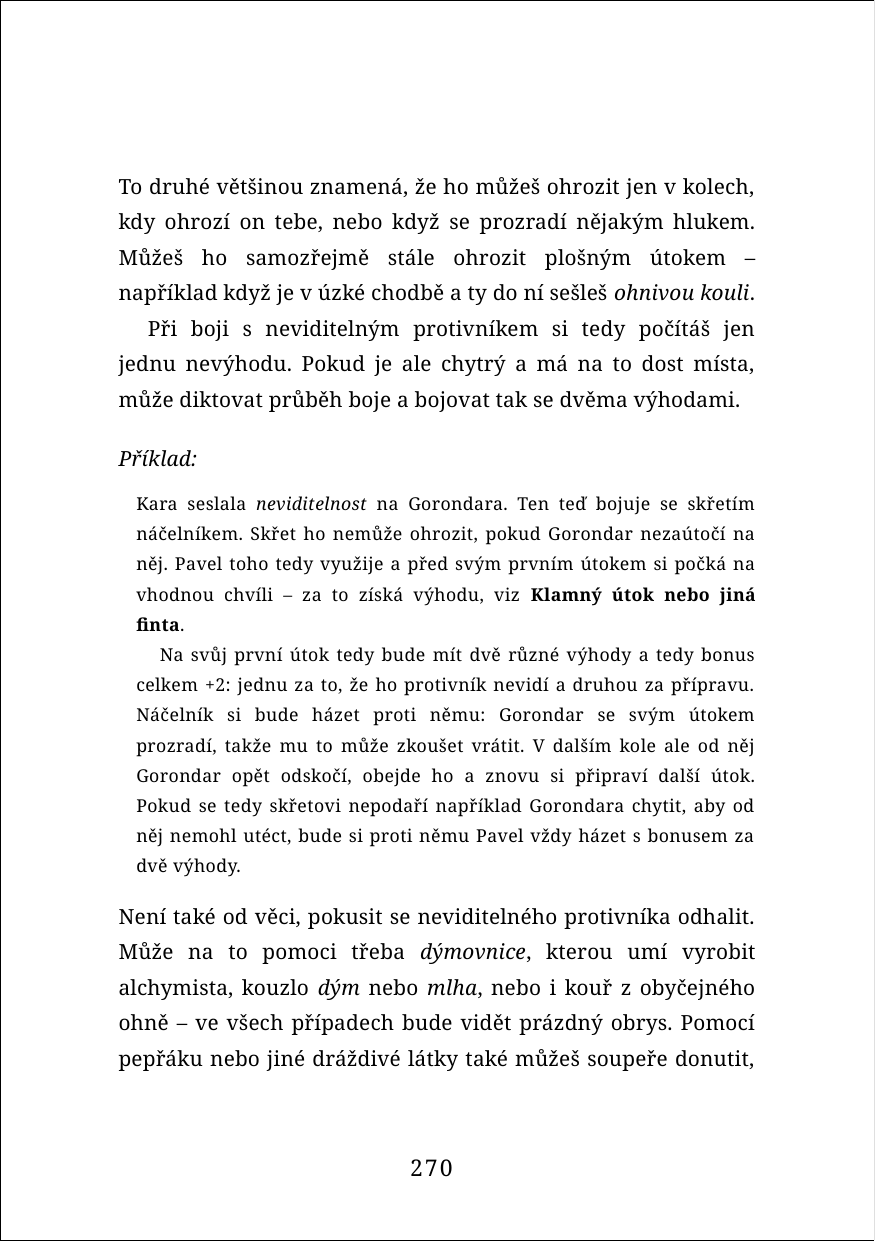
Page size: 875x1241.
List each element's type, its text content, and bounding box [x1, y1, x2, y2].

text To druhé většinou znamená, že ho můžeš ohrozit jen v kolech, kdy ohrozí on tebe, nebo když se prozradí nějakým hlukem. Můžeš ho samozřejmě stále ohrozit plošným útokem – například když je v úzké chodbě a ty do ní sešleš ohnivou kouli. Při boji s neviditelným protivníkem si tedy počítáš jen jednu nevýhodu. Pokud je ale chytrý a má na to dost místa, může diktovat průběh boje a bojovat tak se dvěma výhodami. [118, 172, 756, 413]
text Příklad: [118, 444, 756, 472]
text Není také od věci, pokusit se neviditelného protivníka odhalit. Může na to pomoci třeba dýmovnice, kterou umí vyrobit alchymista, kouzlo dým nebo mlha, nebo i kouř z obyčejného ohně – ve všech případech bude vidět prázdný obrys. Pomocí pepřáku nebo jiné dráždivé látky také můžeš soupeře donutit, [118, 902, 756, 1072]
text Kara seslala neviditelnost na Gorondara. Ten teď bojuje se skřetím náčelníkem. Skřet ho nemůže ohrozit, pokud Gorondar nezaútočí na něj. Pavel toho tedy využije a před svým prvním útokem si počká na vhodnou chvíli – za to získá výhodu, viz Klamný útok nebo jiná finta. Na svůj první útok tedy bude mít dvě různé výhody a tedy bonus celkem +2: jednu za to, že ho protivník nevidí a druhou za přípravu. Náčelník si bude házet proti němu: Gorondar se svým útokem prozradí, takže mu to může zkoušet vrátit. V dalším kole ale od něj Gorondar opět odskočí, obejde ho a znovu si připraví další útok. Pokud se tedy skřetovi nepodaří například Gorondara chytit, aby od něj nemohl utéct, bude si proti němu Pavel vždy házet s bonusem za dvě výhody. [136, 491, 756, 878]
